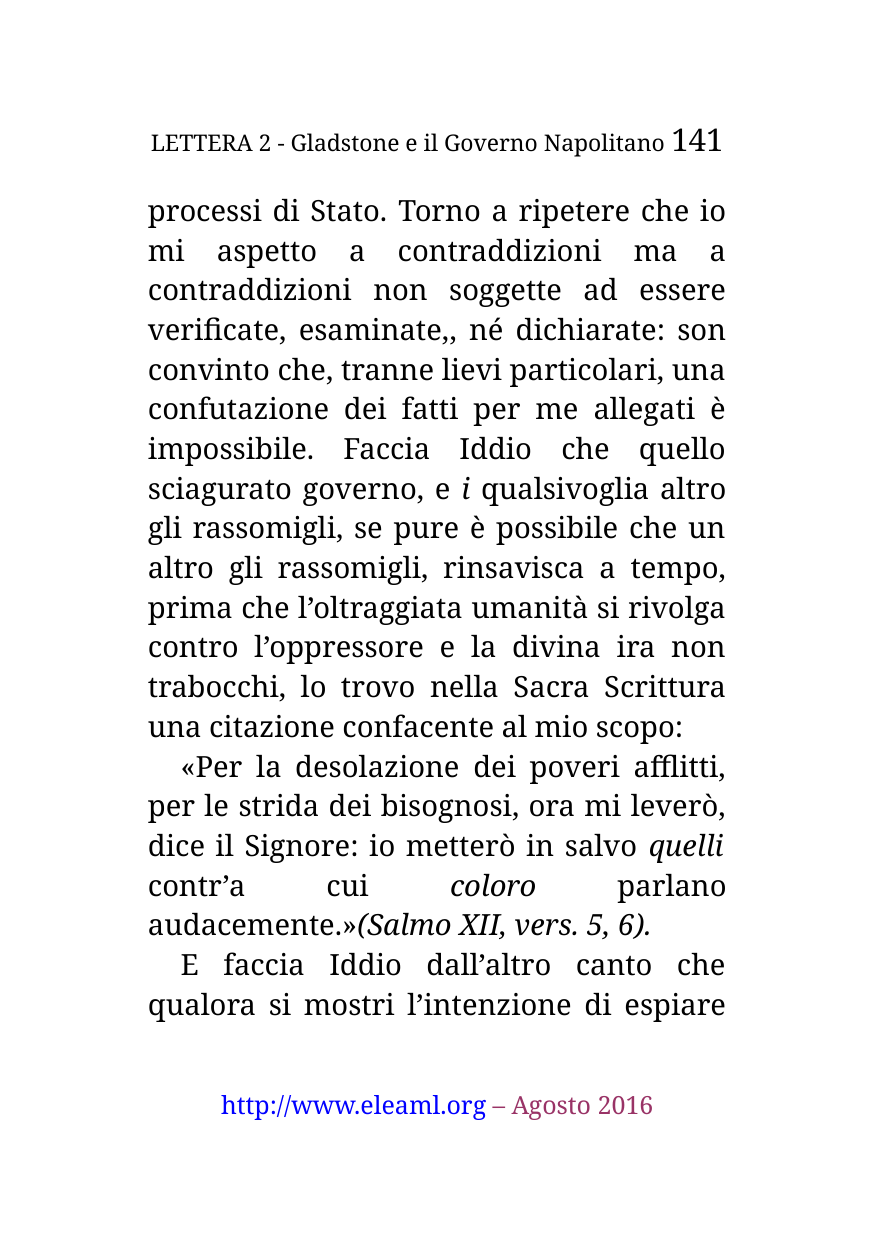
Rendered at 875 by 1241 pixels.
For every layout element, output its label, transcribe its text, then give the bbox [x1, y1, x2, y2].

text E faccia Iddio dall’altro canto che qualora si mostri l’intenzione di espiare [148, 944, 726, 1024]
text processi di Stato. Torno a ripetere che io mi aspetto a contraddizioni ma a contraddizioni non soggette ad essere verificate, esaminate,, né dichiarate: son convinto che, tranne lievi particolari, una confutazione dei fatti per me allegati è impossibile. Faccia Iddio che quello sciagurato governo, e i qualsivoglia altro gli rassomigli, se pure è possibile che un altro gli rassomigli, rinsavisca a tempo, prima che l’oltraggiata umanità si rivolga contro l’oppressore e la divina ira non trabocchi, lo trovo nella Sacra Scrittura una citazione confacente al mio scopo: [148, 190, 726, 746]
text «Per la desolazione dei poveri afflitti, per le strida dei bisognosi, ora mi leverò, dice il Signore: io metterò in salvo quelli contr’a cui coloro parlano audacemente.»(Salmo XII, vers. 5, 6). [148, 746, 726, 944]
